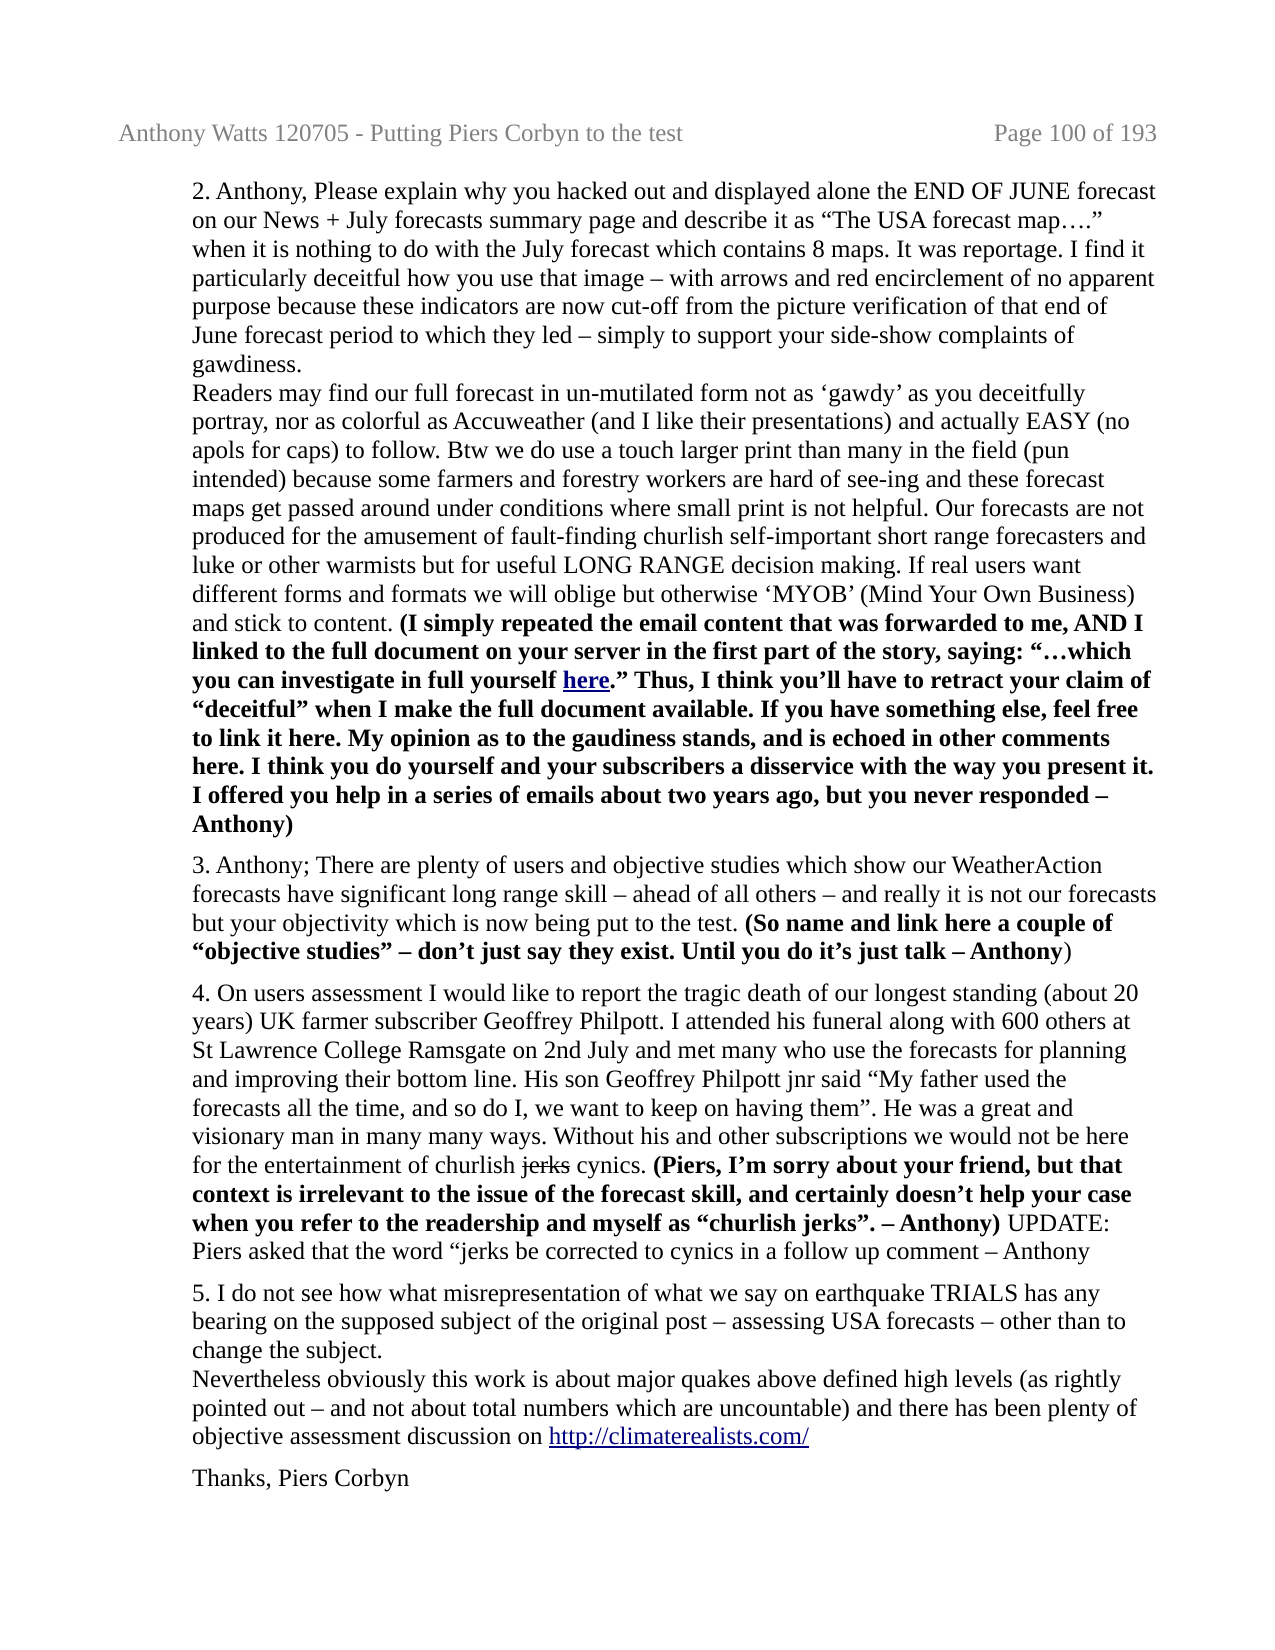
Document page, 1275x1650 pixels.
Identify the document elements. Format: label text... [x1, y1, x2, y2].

list 3. Anthony; There are plenty of users and objective studies which show our WeatherAction forecasts have significant long range skill – ahead of all others – and really it is not our forecasts but your objectivity which is now being put to the test. (So name and link here a couple of “objective studies” – don’t just say they exist. Until you do it’s just talk – Anthony) [162, 850, 1157, 965]
list Thanks, Piers Corbyn [162, 1463, 1157, 1491]
list 2. Anthony, Please explain why you hacked out and displayed alone the END OF JUNE forecast on our News + July forecasts summary page and describe it as “The USA forecast map….” when it is nothing to do with the July forecast which contains 8 maps. It was reportage. I find it particularly deceitful how you use that image – with arrows and red encirclement of no apparent purpose because these indicators are now cut-off from the picture verification of that end of June forecast period to which they led – simply to support your side-show complaints of gawdiness. Readers may find our full forecast in un-mutilated form not as ‘gawdy’ as you deceitfully portray, nor as colorful as Accuweather (and I like their presentations) and actually EASY (no apols for caps) to follow. Btw we do use a touch larger print than many in the field (pun intended) because some farmers and forestry workers are hard of see-ing and these forecast maps get passed around under conditions where small print is not helpful. Our forecasts are not produced for the amusement of fault-finding churlish self-important short range forecasters and luke or other warmists but for useful LONG RANGE decision making. If real users want different forms and formats we will oblige but otherwise ‘MYOB’ (Mind Your Own Business) and stick to content. (I simply repeated the email content that was forwarded to me, AND I linked to the full document on your server in the first part of the story, saying: “…which you can investigate in full yourself here.” Thus, I think you’ll have to retract your claim of “deceitful” when I make the full document available. If you have something else, feel free to link it here. My opinion as to the gaudiness stands, and is echoed in other comments here. I think you do yourself and your subscribers a disservice with the way you present it. I offered you help in a series of emails about two years ago, but you never responded – Anthony) [162, 176, 1157, 838]
list 4. On users assessment I would like to report the tragic death of our longest standing (about 20 years) UK farmer subscriber Geoffrey Philpott. I attended his funeral along with 600 others at St Lawrence College Ramsgate on 2nd July and met many who use the forecasts for planning and improving their bottom line. His son Geoffrey Philpott jnr said “My father used the forecasts all the time, and so do I, we want to keep on having them”. He was a great and visionary man in many many ways. Without his and other subscriptions we would not be here for the entertainment of churlish jerks cynics. (Piers, I’m sorry about your friend, but that context is irrelevant to the issue of the forecast skill, and certainly doesn’t help your case when you refer to the readership and myself as “churlish jerks”. – Anthony) UPDATE: Piers asked that the word “jerks be corrected to cynics in a follow up comment – Anthony [162, 978, 1157, 1265]
list 5. I do not see how what misrepresentation of what we say on earthquake TRIALS has any bearing on the supposed subject of the original post – assessing USA forecasts – other than to change the subject. Nevertheless obviously this work is about major quakes above defined high levels (as rightly pointed out – and not about total numbers which are uncountable) and there has been plenty of objective assessment discussion on http://climaterealists.com/ [162, 1278, 1157, 1450]
